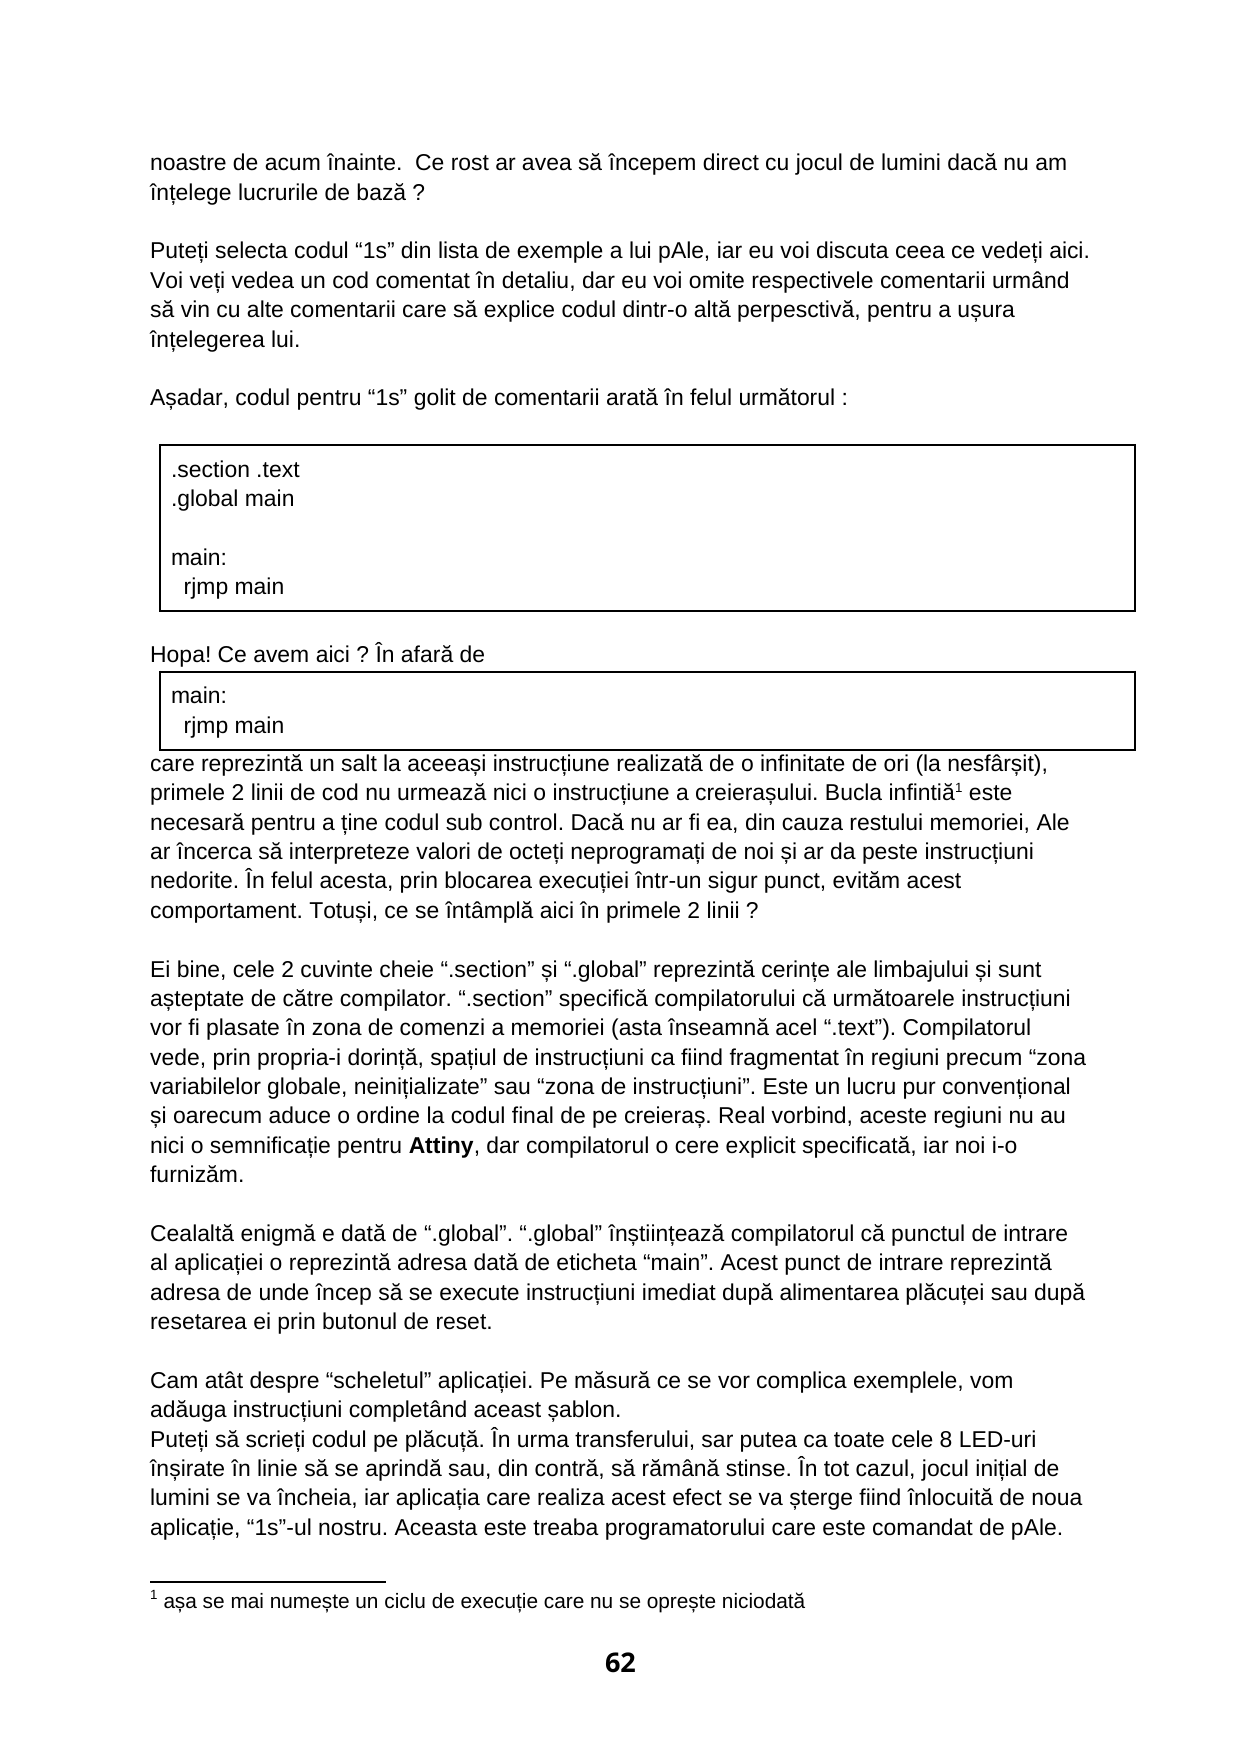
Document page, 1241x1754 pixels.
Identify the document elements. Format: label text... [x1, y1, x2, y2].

text așa se mai numește un ciclu de execuție care nu se oprește niciodată [150, 1588, 1090, 1613]
text Hopa! Ce avem aici ? În afară de [150, 641, 1090, 667]
text Cealaltă enigmă e dată de “.global”. “.global” înștiințează compilatorul că punctul de intrare al aplicației o reprezintă adresa dată de eticheta “main”. Acest punct de intrare reprezintă adresa de unde încep să se execute instrucțiuni imediat după alimentarea plăcuței sau după resetarea ei prin butonul de reset. [150, 1221, 1090, 1334]
table_header main: rjmp main [161, 673, 1134, 748]
table_header .section .text .global main main: rjmp main [161, 446, 1134, 610]
text care reprezintă un salt la aceeași instrucțiune realizată de o infinitate de ori (la nesfârșit), primele 2 linii de cod nu urmează nici o instrucțiune a creierașului. Bucla infintiă este necesară pentru a ține codul sub control. Dacă nu ar fi ea, din cauza restului memoriei, Ale ar încerca să interpreteze valori de octeți neprogramați de noi și ar da peste instrucțiuni nedorite. În felul acesta, prin blocarea execuției într-un sigur punct, evităm acest comportament. Totuși, ce se întâmplă aici în primele 2 linii ? [150, 751, 1090, 923]
text Ei bine, cele 2 cuvinte cheie “.section” și “.global” reprezintă cerințe ale limbajului și sunt așteptate de către compilator. “.section” specifică compilatorului că următoarele instrucțiuni vor fi plasate în zona de comenzi a memoriei (asta înseamnă acel “.text”). Compilatorul vede, prin propria-i dorință, spațiul de instrucțiuni ca fiind fragmentat în regiuni precum “zona variabilelor globale, neinițializate” sau “zona de instrucțiuni”. Este un lucru pur convențional și oarecum aduce o ordine la codul final de pe creieraș. Real vorbind, aceste regiuni nu au nici o semnificație pentru Attiny, dar compilatorul o cere explicit specificată, iar noi i-o furnizăm. [150, 956, 1090, 1187]
text noastre de acum înainte. Ce rost ar avea să începem direct cu jocul de lumini dacă nu am înțelege lucrurile de bază ? [150, 150, 1090, 205]
text Așadar, codul pentru “1s” golit de comentarii arată în felul următorul : [150, 385, 1090, 411]
text Puteți selecta codul “1s” din lista de exemple a lui pAle, iar eu voi discuta ceea ce vedeți aici. Voi veți vedea un cod comentat în detaliu, dar eu voi omite respectivele comentarii urmând să vin cu alte comentarii care să explice codul dintr-o altă perpesctivă, pentru a ușura înțelegerea lui. [150, 238, 1090, 352]
text Cam atât despre “scheletul” aplicației. Pe măsură ce se vor complica exemplele, vom adăuga instrucțiuni completând aceast șablon. [150, 1367, 1090, 1422]
text Puteți să scrieți codul pe plăcuță. În urma transferului, sar putea ca toate cele 8 LED-uri înșirate în linie să se aprindă sau, din contră, să rămână stinse. În tot cazul, jocul inițial de lumini se va încheia, iar aplicația care realiza acest efect se va șterge fiind înlocuită de noua aplicație, “1s”-ul nostru. Aceasta este treaba programatorului care este comandat de pAle. [150, 1426, 1090, 1540]
